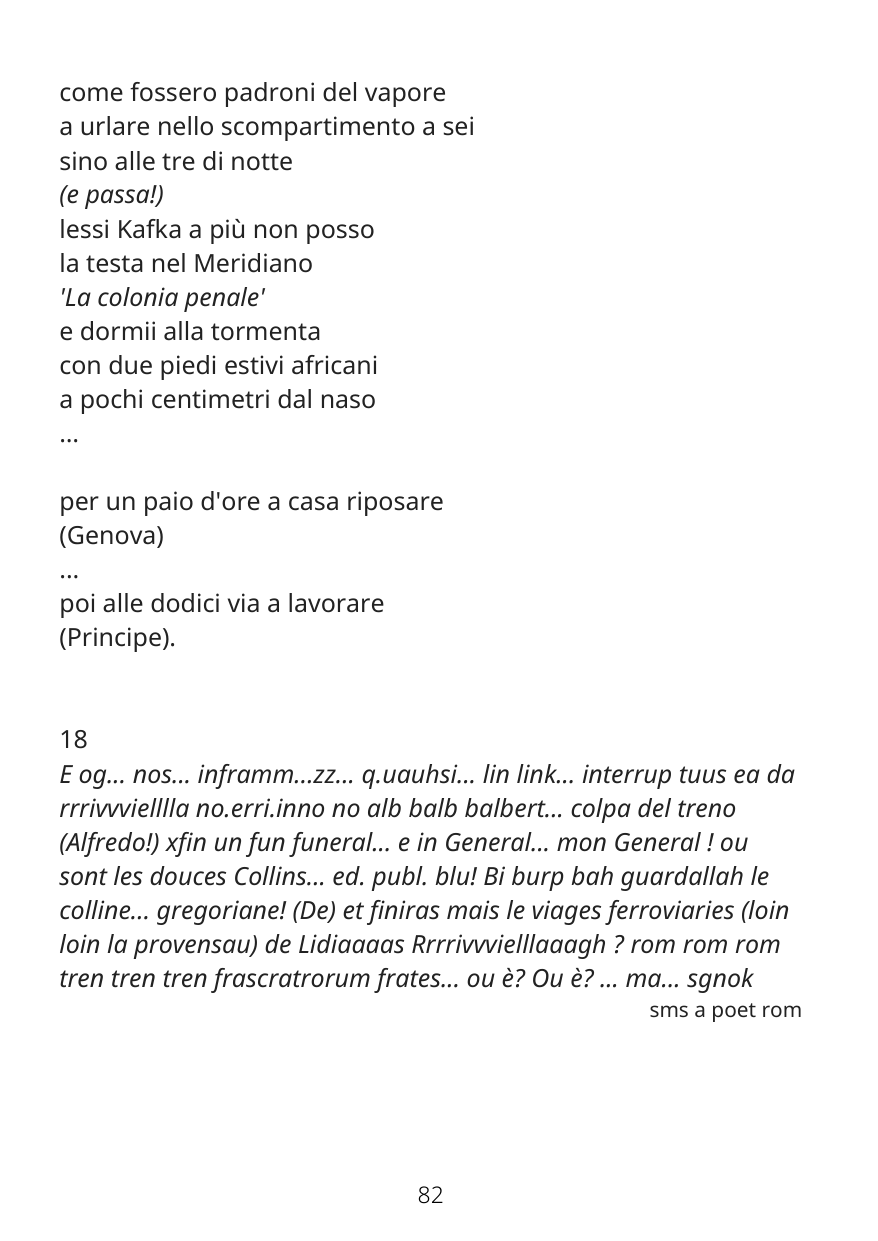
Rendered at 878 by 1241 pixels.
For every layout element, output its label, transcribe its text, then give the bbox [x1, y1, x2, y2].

text 'La colonia penale' [59, 279, 802, 313]
text e dormii alla tormenta [59, 313, 802, 347]
text sms a poet rom [59, 995, 802, 1023]
text con due piedi estivi africani [59, 347, 802, 382]
text lessi Kafka a più non posso [59, 211, 802, 245]
text E og... nos... inframm...zz... q.uauhsi... lin link... interrup tuus ea da rrrivvvielllla no.erri.inno no alb balb balbert... colpa del treno (Alfredo!) xfin un fun funeral... e in General... mon General ! ou sont les douces Collins... ed. publ. blu! Bi burp bah guardallah le colline... gregoriane! (De) et finiras mais le viages ferroviaries (loin loin la provensau) de Lidiaaaas Rrrrivvvielllaaagh ? rom rom rom tren tren tren frascratrorum frates... ou è? Ou è? ... ma... sgnok [59, 756, 802, 995]
text come fossero padroni del vapore [59, 75, 802, 109]
text 18 [59, 722, 802, 756]
text (Genova) [59, 518, 802, 552]
text … [59, 416, 802, 450]
text poi alle dodici via a lavorare [59, 586, 802, 620]
text a pochi centimetri dal naso [59, 382, 802, 416]
text ... [59, 552, 802, 586]
text per un paio d'ore a casa riposare [59, 484, 802, 518]
text la testa nel Meridiano [59, 245, 802, 279]
text a urlare nello scompartimento a sei [59, 109, 802, 143]
text (e passa!) [59, 177, 802, 211]
text (Principe). [59, 620, 802, 654]
text sino alle tre di notte [59, 143, 802, 177]
